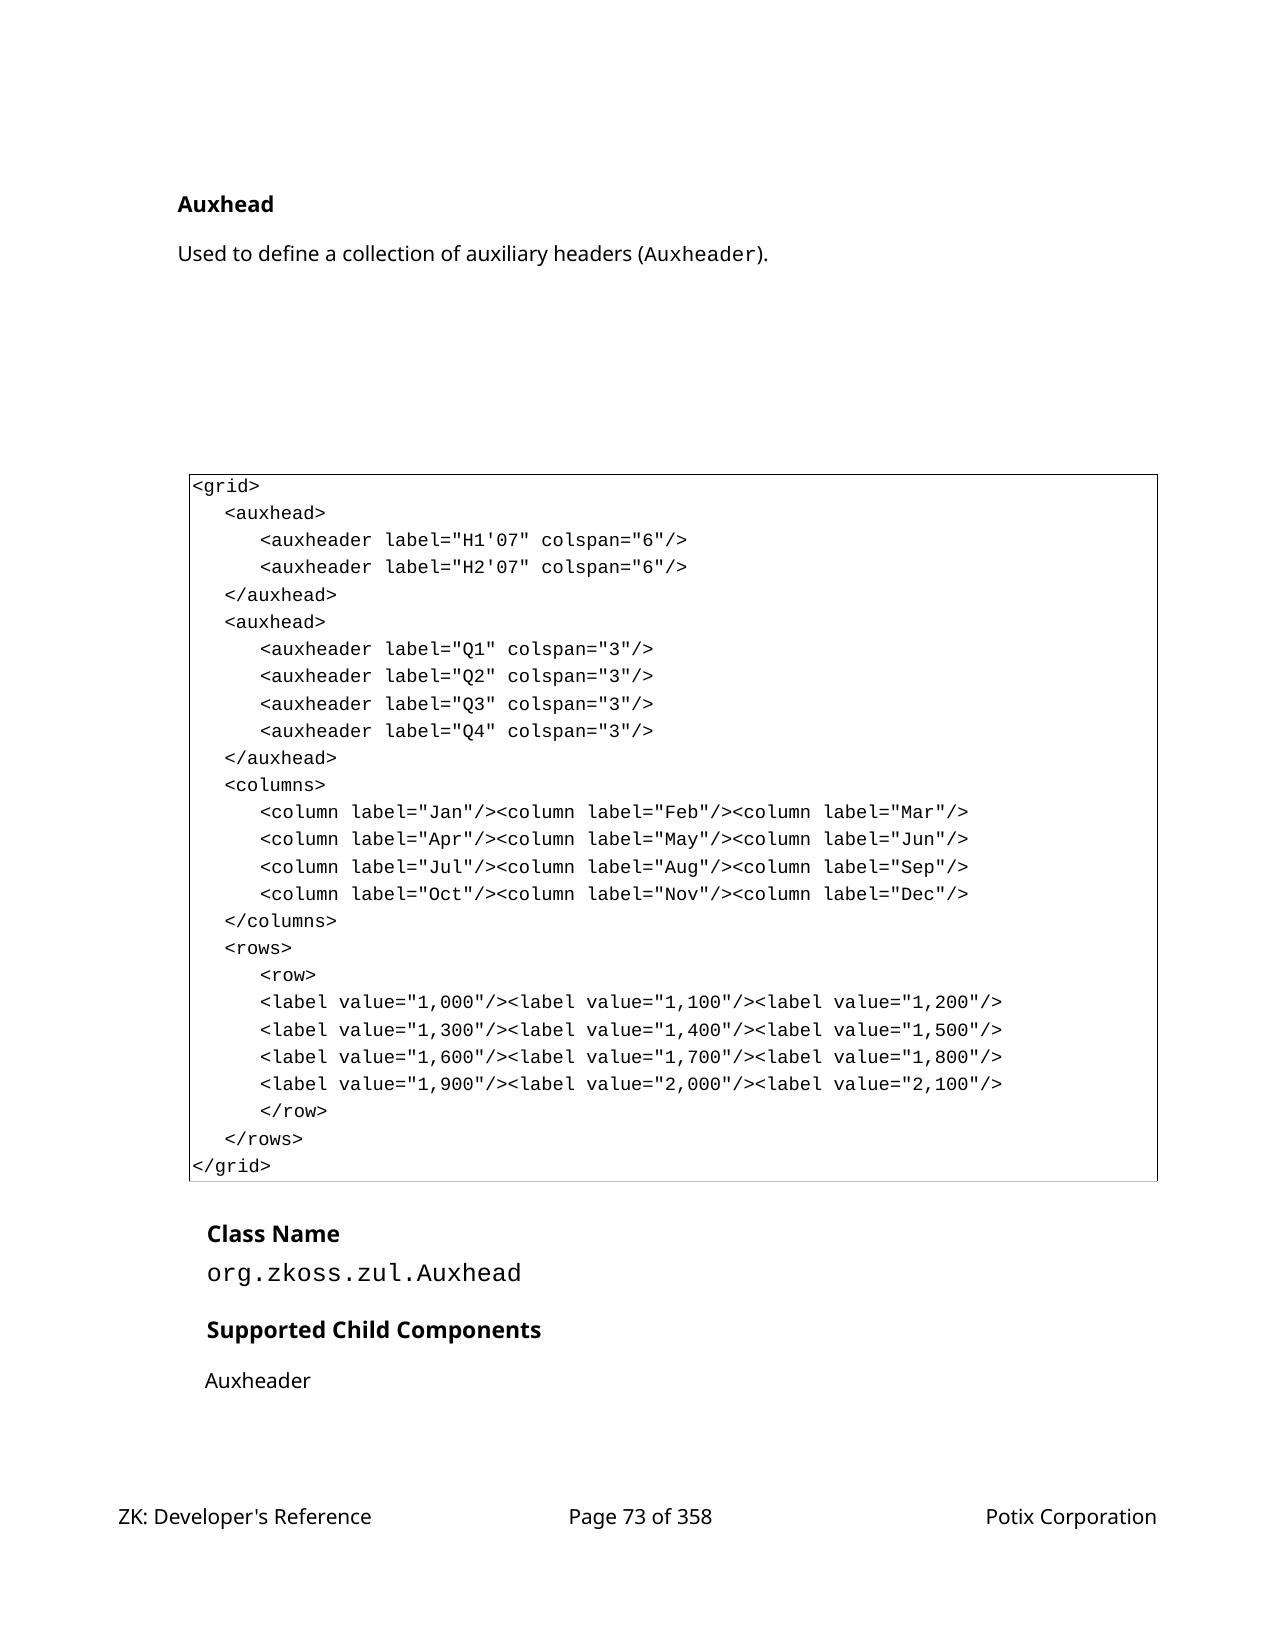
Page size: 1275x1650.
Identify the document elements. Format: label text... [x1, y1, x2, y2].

text <auxheader label="Q2" colspan="3"/> [190, 664, 1157, 688]
text </grid> [190, 1153, 1157, 1181]
subtitle Supported Child Components [207, 1314, 1157, 1346]
text <auxheader label="Q4" colspan="3"/> [190, 718, 1157, 743]
text org.zkoss.zul.Auxhead [207, 1261, 1157, 1289]
subtitle Auxhead [177, 189, 1157, 219]
text <auxheader label="Q1" colspan="3"/> [190, 637, 1157, 661]
text <label value="1,900"/><label value="2,000"/><label value="2,100"/> [190, 1072, 1157, 1096]
text <columns> [190, 773, 1157, 797]
text Used to define a collection of auxiliary headers (Auxheader). [177, 239, 1157, 268]
text <column label="Jul"/><column label="Aug"/><column label="Sep"/> [190, 854, 1157, 879]
text <rows> [190, 936, 1157, 960]
text </rows> [190, 1126, 1157, 1151]
text </auxhead> [190, 746, 1157, 770]
text </auxhead> [190, 583, 1157, 607]
text <label value="1,000"/><label value="1,100"/><label value="1,200"/> [190, 990, 1157, 1015]
text <auxhead> [190, 501, 1157, 525]
text <grid> [190, 475, 1157, 498]
text </row> [190, 1099, 1157, 1123]
text <auxheader label="H1'07" colspan="6"/> [190, 528, 1157, 552]
text <column label="Oct"/><column label="Nov"/><column label="Dec"/> [190, 882, 1157, 906]
text <label value="1,600"/><label value="1,700"/><label value="1,800"/> [190, 1045, 1157, 1069]
text </columns> [190, 909, 1157, 933]
text <auxhead> [190, 610, 1157, 634]
text <auxheader label="H2'07" colspan="6"/> [190, 555, 1157, 580]
text <column label="Jan"/><column label="Feb"/><column label="Mar"/> [190, 800, 1157, 824]
text <label value="1,300"/><label value="1,400"/><label value="1,500"/> [190, 1018, 1157, 1042]
subtitle Class Name [207, 1217, 1157, 1249]
text Auxheader [118, 1366, 1157, 1395]
text <row> [190, 963, 1157, 987]
text <auxheader label="Q3" colspan="3"/> [190, 691, 1157, 716]
text <column label="Apr"/><column label="May"/><column label="Jun"/> [190, 827, 1157, 852]
